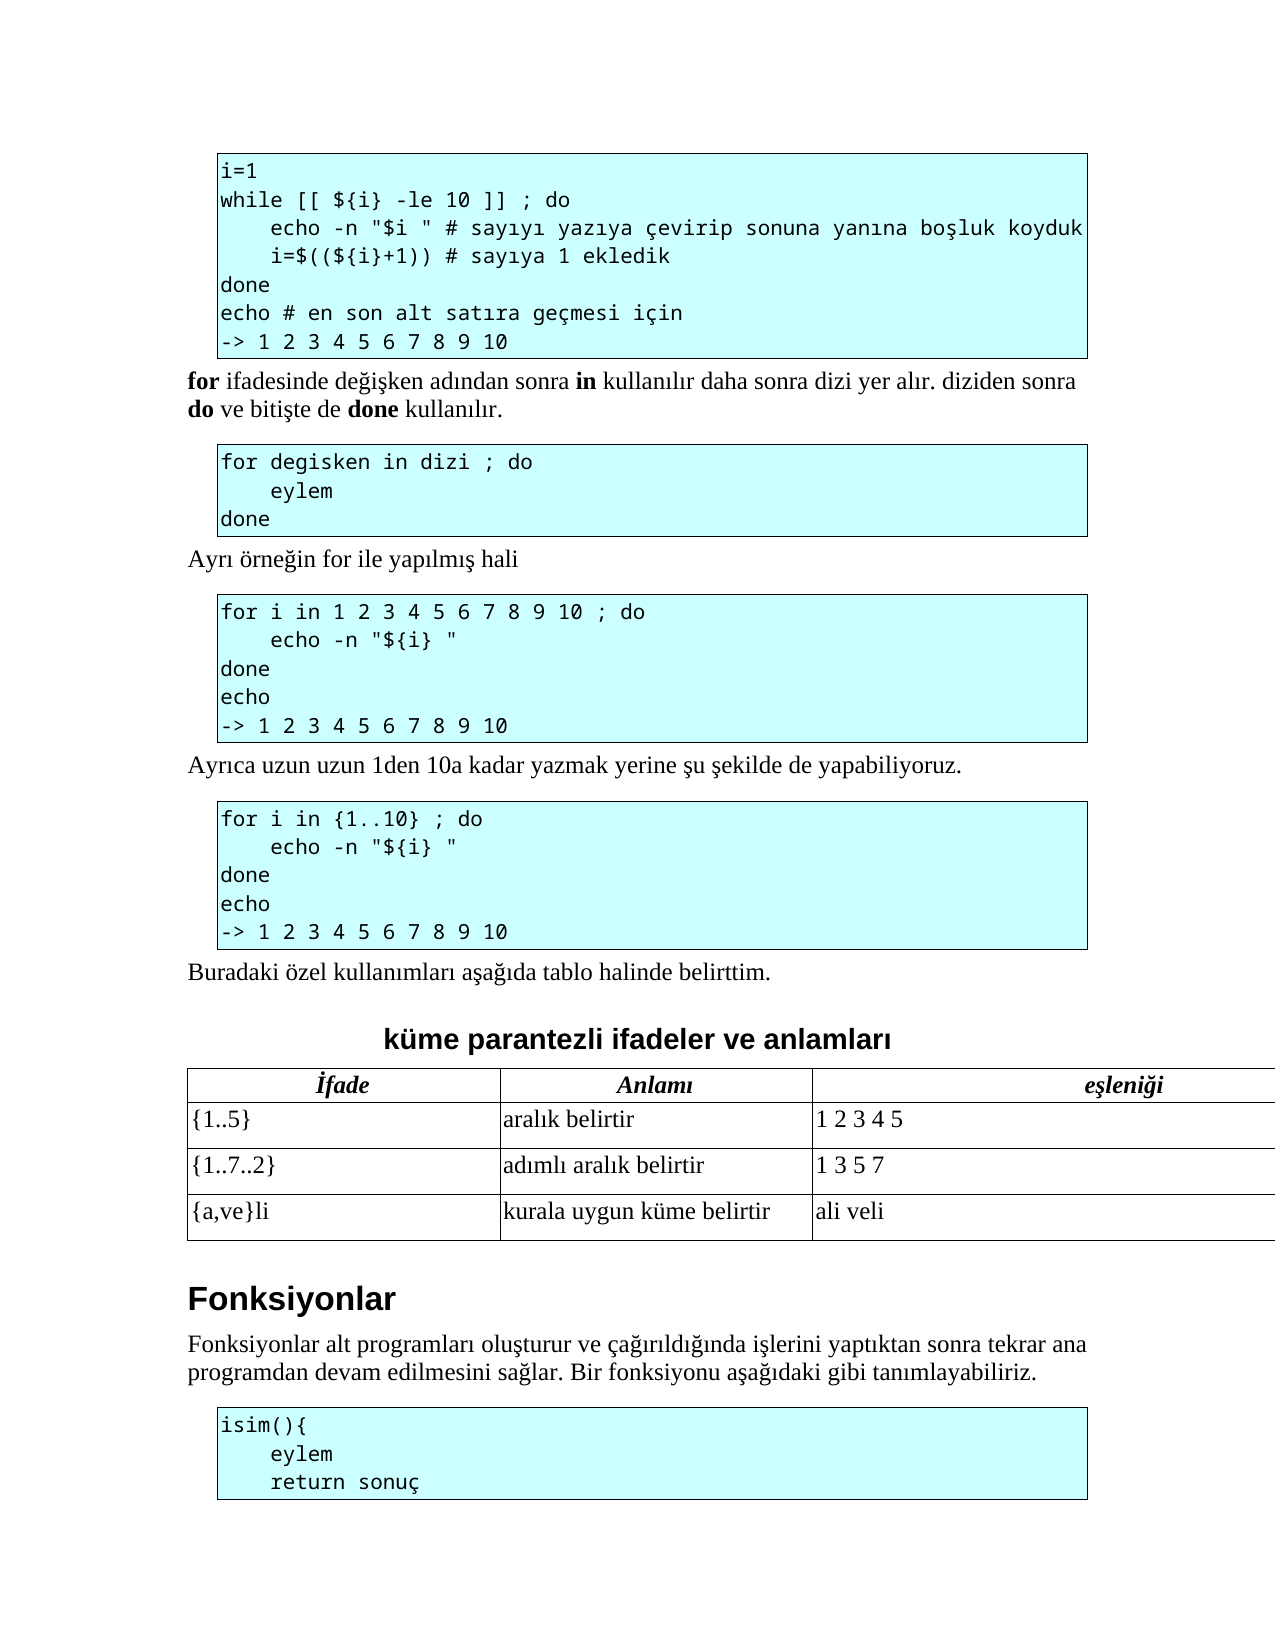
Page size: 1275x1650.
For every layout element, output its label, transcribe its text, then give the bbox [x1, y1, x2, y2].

text Ayrıca uzun uzun 1den 10a kadar yazmak yerine şu şekilde de yapabiliyoruz. [187, 751, 1087, 779]
table_header Anlamı [501, 1069, 812, 1102]
text i=1 while [[ ${i} -le 10 ]] ; do echo -n "$i " # sayıyı yazıya çevirip sonuna yanına boşluk koyduk i=$((${i}+1)) # sayıya 1 ekledik done echo # en son alt satıra geçmesi için -> 1 2 3 4 5 6 7 8 9 10 [218, 154, 1087, 358]
table_cell adımlı aralık belirtir [501, 1149, 812, 1194]
text for i in {1..10} ; do echo -n "${i} " done echo -> 1 2 3 4 5 6 7 8 9 10 [218, 802, 1087, 949]
table_cell aralık belirtir [501, 1103, 812, 1148]
table_cell {1..7..2} [188, 1149, 500, 1194]
text for degisken in dizi ; do eylem done [218, 445, 1087, 536]
text Ayrı örneğin for ile yapılmış hali [187, 545, 1087, 572]
table_cell ali veli [813, 1195, 1275, 1240]
table_cell kurala uygun küme belirtir [501, 1195, 812, 1240]
table_header eşleniği [813, 1069, 1275, 1102]
subtitle Fonksiyonlar [187, 1280, 1087, 1318]
table_cell {a,ve}li [188, 1195, 500, 1240]
title küme parantezli ifadeler ve anlamları [187, 1023, 1087, 1056]
text Fonksiyonlar alt programları oluşturur ve çağırıldığında işlerini yaptıktan sonra tekrar ana programdan devam edilmesini sağlar. Bir fonksiyonu aşağıdaki gibi tanımlayabiliriz. [187, 1330, 1087, 1386]
table_cell 1 3 5 7 [813, 1149, 1275, 1194]
text for ifadesinde değişken adından sonra in kullanılır daha sonra dizi yer alır. diziden sonra do ve bitişte de done kullanılır. [187, 367, 1087, 423]
table_cell {1..5} [188, 1103, 500, 1148]
table_header İfade [188, 1069, 500, 1102]
text Buradaki özel kullanımları aşağıda tablo halinde belirttim. [187, 958, 1087, 986]
table_cell 1 2 3 4 5 [813, 1103, 1275, 1148]
text for i in 1 2 3 4 5 6 7 8 9 10 ; do echo -n "${i} " done echo -> 1 2 3 4 5 6 7 8 9 10 [218, 595, 1087, 742]
text isim(){ eylem return sonuç [218, 1408, 1087, 1499]
